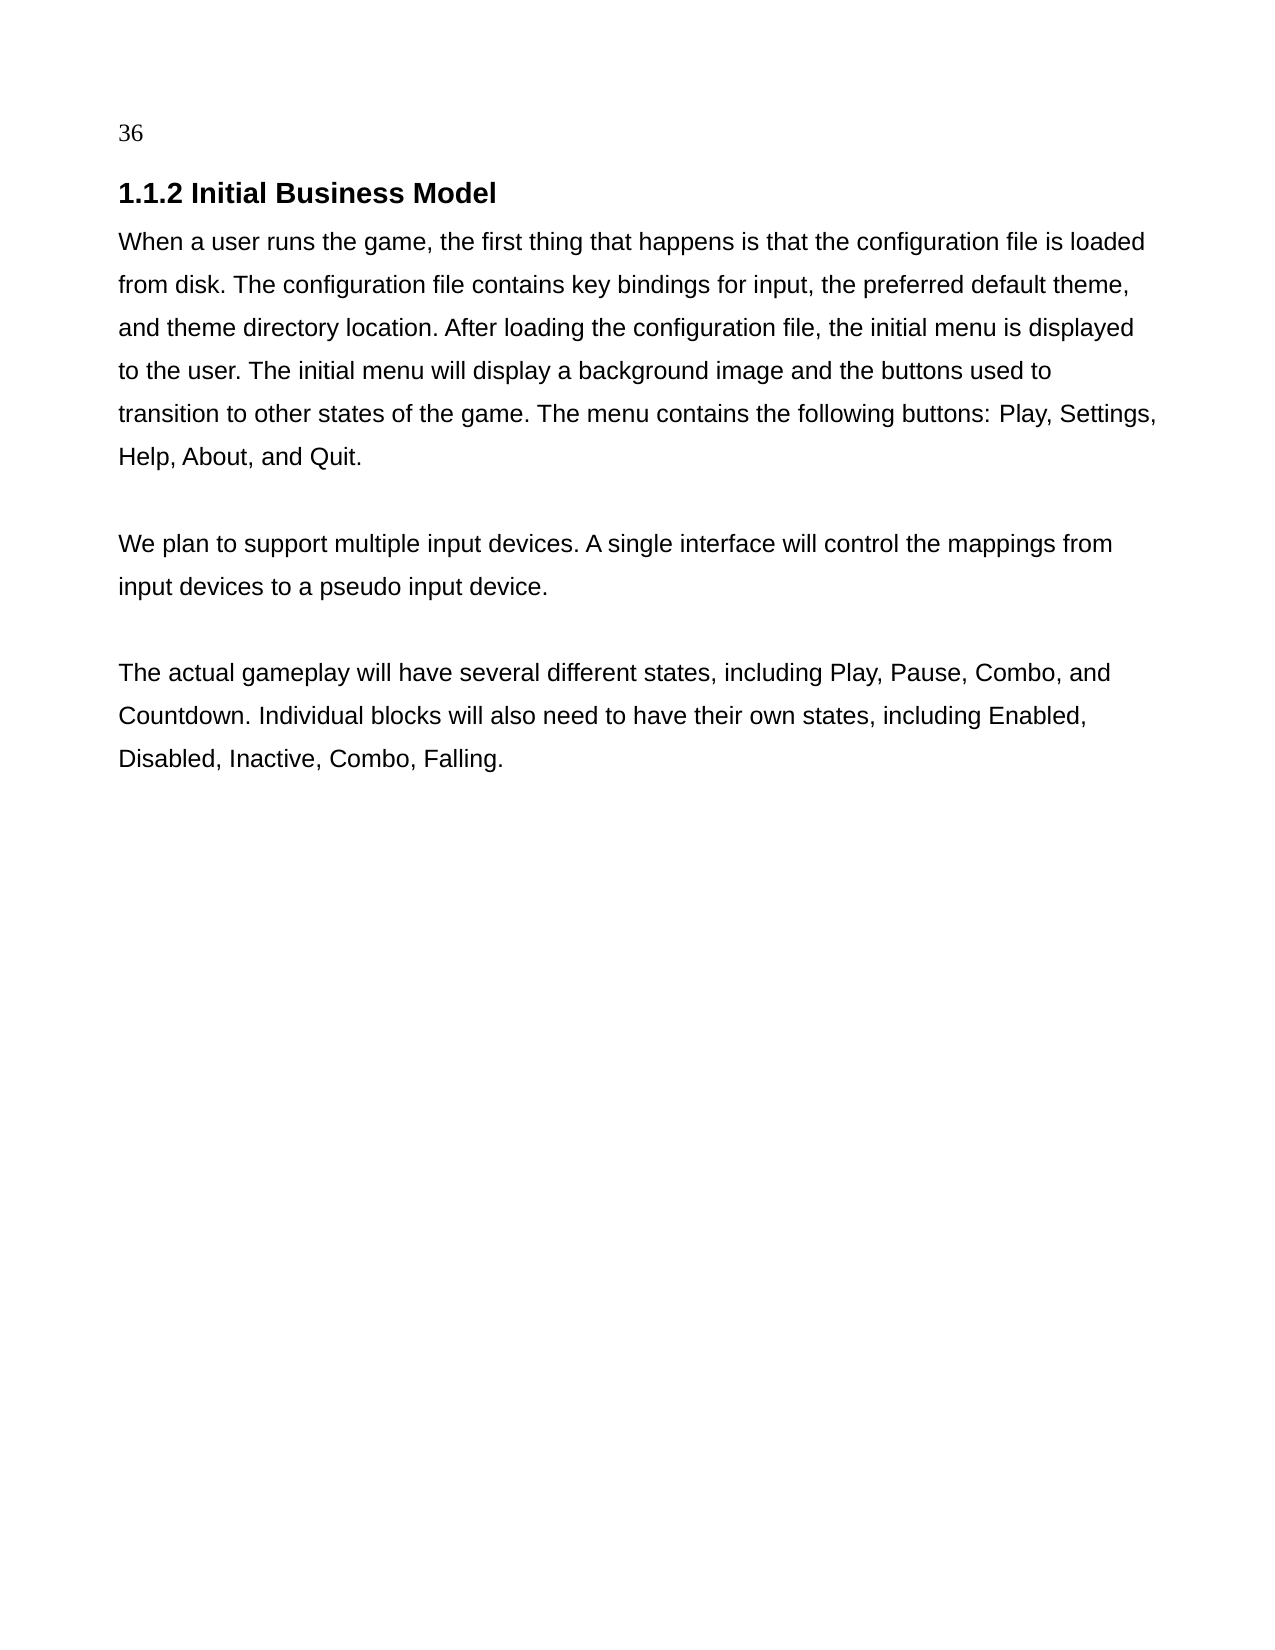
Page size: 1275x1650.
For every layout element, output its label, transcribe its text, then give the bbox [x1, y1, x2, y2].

text The actual gameplay will have several different states, including Play, Pause, Combo, and Countdown. Individual blocks will also need to have their own states, including Enabled, Disabled, Inactive, Combo, Falling. [118, 658, 1157, 773]
text We plan to support multiple input devices. A single interface will control the mappings from input devices to a pseudo input device. [118, 528, 1157, 600]
text 1.1.2 Initial Business Model [118, 176, 1157, 210]
text When a user runs the game, the first thing that happens is that the configuration file is loaded from disk. The configuration file contains key bindings for input, the preferred default theme, and theme directory location. After loading the configuration file, the initial menu is displayed to the user. The initial menu will display a background image and the buttons used to transition to other states of the game. The menu contains the following buttons: Play, Settings, Help, About, and Quit. [118, 227, 1157, 471]
